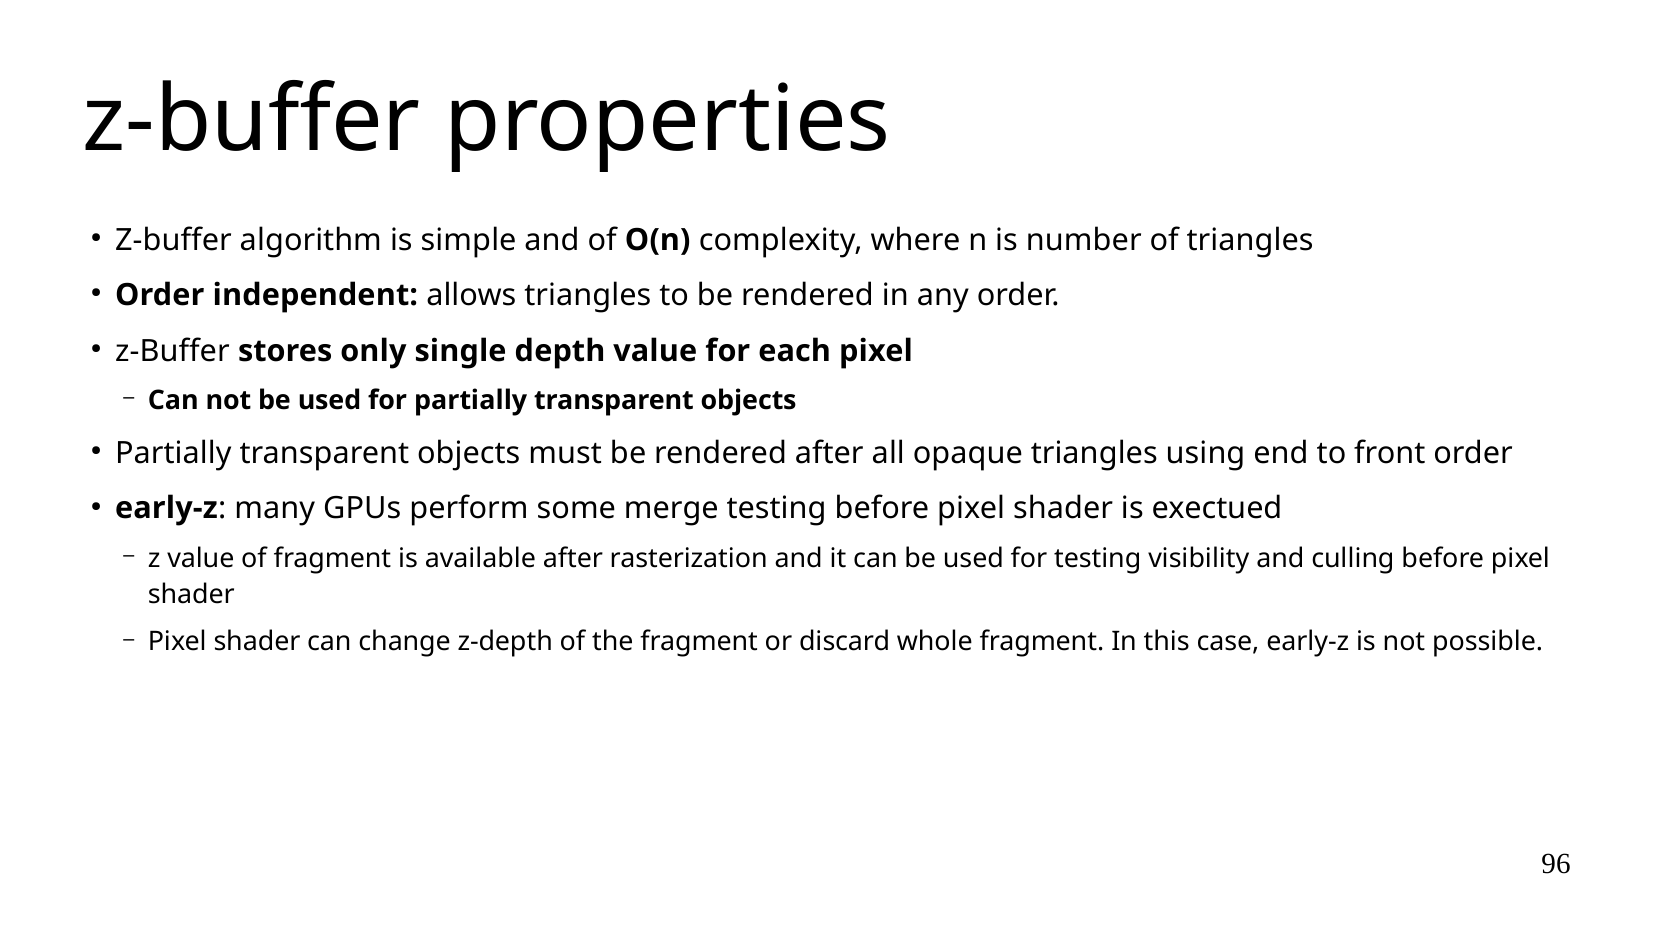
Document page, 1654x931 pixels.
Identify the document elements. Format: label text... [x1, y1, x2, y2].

title z-buffer properties [82, 37, 1571, 193]
list Z-buffer algorithm is simple and of O(n) complexity, where n is number of triangles Order independent: allows triangles to be rendered in any order. z-Buffer stores only single depth value for each pixel Can not be used for partially transparent objects Partially transparent objects must be rendered after all opaque triangles using end to front order early-z: many GPUs perform some merge testing before pixel shader is exectued z value of fragment is available after rasterization and it can be used for testing visibility and culling before pixel shader Pixel shader can change z-depth of the fragment or discard whole fragment. In this case, early-z is not possible. [82, 217, 1571, 676]
